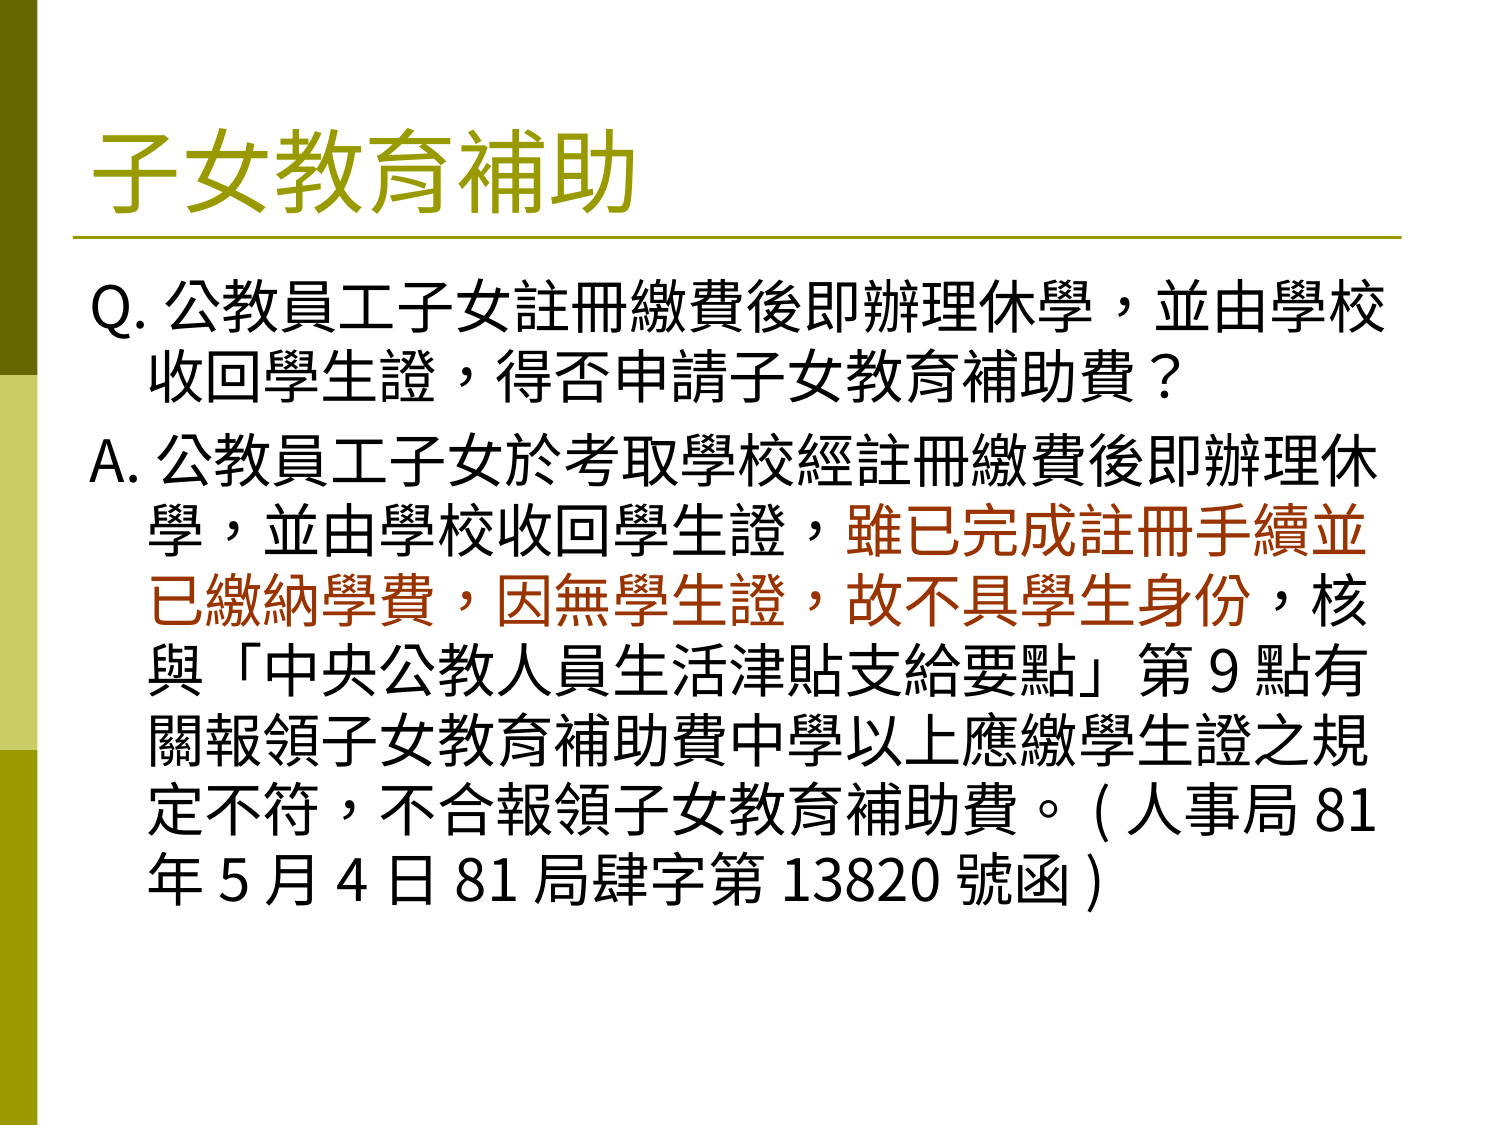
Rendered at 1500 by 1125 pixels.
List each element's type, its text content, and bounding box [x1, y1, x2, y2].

list Q.公教員工子女註冊繳費後即辦理休學，並由學校收回學生證，得否申請子女教育補助費？ A.公教員工子女於考取學校經註冊繳費後即辦理休學，並由學校收回學生證，雖已完成註冊手續並已繳納學費，因無學生證，故不具學生身份，核與「中央公教人員生活津貼支給要點」第9點有關報領子女教育補助費中學以上應繳學生證之規定不符，不合報領子女教育補助費。(人事局81年5月4日81局肆字第13820號函) [75, 262, 1426, 1094]
title 子女教育補助 [75, 45, 1426, 233]
